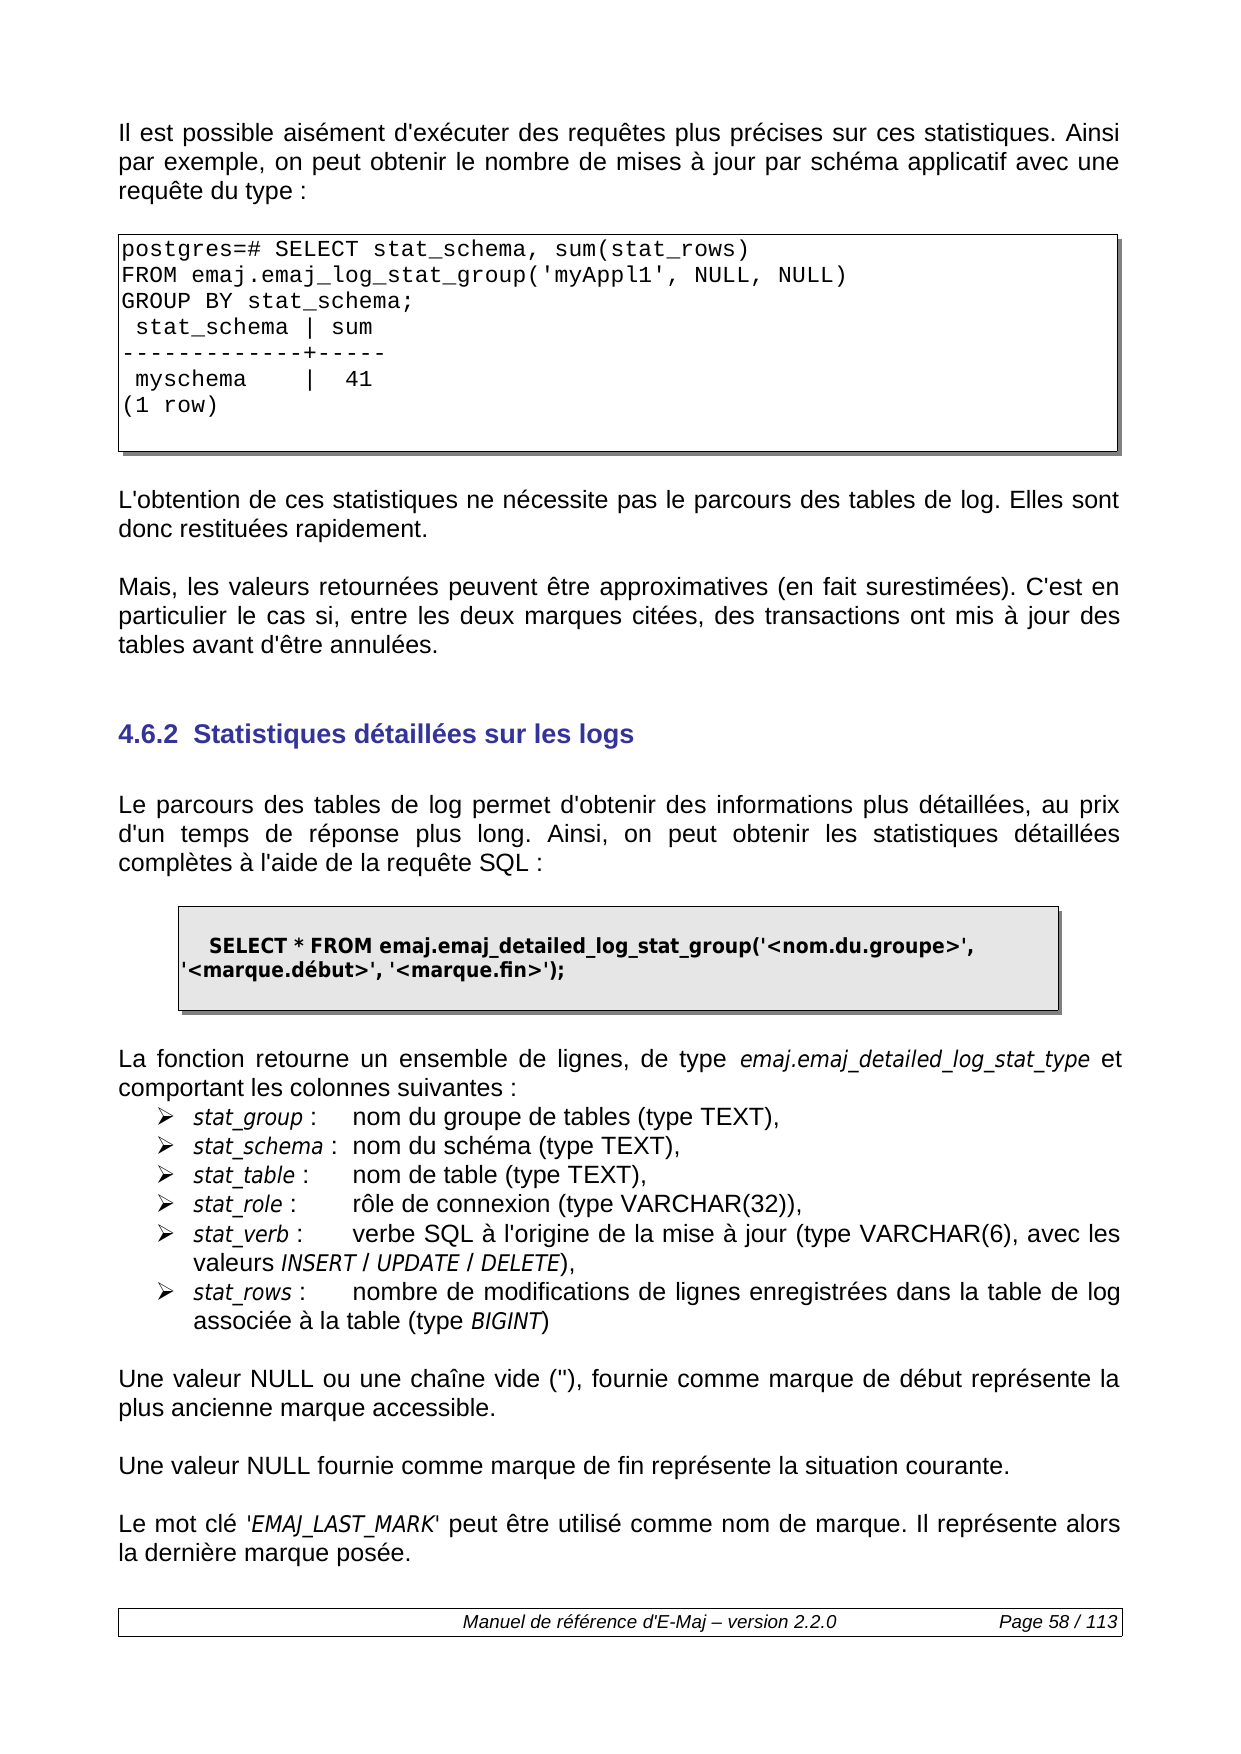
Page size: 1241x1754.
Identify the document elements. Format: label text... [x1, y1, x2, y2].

text Mais, les valeurs retournées peuvent être approximatives (en fait surestimées). C'est en particulier le cas si, entre les deux marques citées, des transactions ont mis à jour des tables avant d'être annulées. [118, 572, 1122, 659]
text stat_schema | sum [119, 312, 1117, 338]
text SELECT * FROM emaj.emaj_detailed_log_stat_group('<nom.du.groupe>', '<marque.début>', '<marque.fin>'); [179, 931, 1058, 980]
subtitle Statistiques détaillées sur les logs [118, 717, 1122, 748]
text Il est possible aisément d'exécuter des requêtes plus précises sur ces statistiques. Ainsi par exemple, on peut obtenir le nombre de mises à jour par schéma applicatif avec une requête du type : [118, 118, 1122, 205]
text Le mot clé 'EMAJ_LAST_MARK' peut être utilisé comme nom de marque. Il représente alors la dernière marque posée. [118, 1509, 1122, 1567]
text postgres=# SELECT stat_schema, sum(stat_rows) [119, 235, 1117, 260]
text myschema | 41 [119, 364, 1117, 391]
list stat_verb : verbe SQL à l'origine de la mise à jour (type VARCHAR(6), avec les valeurs INSERT / UPDATE / DELETE), [156, 1218, 1122, 1277]
list stat_rows : nombre de modifications de lignes enregistrées dans la table de log associée à la table (type BIGINT) [156, 1277, 1122, 1335]
text L'obtention de ces statistiques ne nécessite pas le parcours des tables de log. Elles sont donc restituées rapidement. [118, 485, 1122, 543]
list stat_schema : nom du schéma (type TEXT), [156, 1131, 1122, 1160]
text -------------+----- [119, 338, 1117, 364]
list stat_group : nom du groupe de tables (type TEXT), [156, 1102, 1122, 1131]
text (1 row) [119, 391, 1117, 420]
text GROUP BY stat_schema; [119, 286, 1117, 312]
text Une valeur NULL fournie comme marque de fin représente la situation courante. [118, 1451, 1122, 1480]
text La fonction retourne un ensemble de lignes, de type emaj.emaj_detailed_log_stat_type et comportant les colonnes suivantes : [118, 1044, 1122, 1102]
text Une valeur NULL ou une chaîne vide (''), fournie comme marque de début représente la plus ancienne marque accessible. [118, 1335, 1122, 1422]
list stat_role : rôle de connexion (type VARCHAR(32)), [156, 1189, 1122, 1218]
text Le parcours des tables de log permet d'obtenir des informations plus détaillées, au prix d'un temps de réponse plus long. Ainsi, on peut obtenir les statistiques détaillées complètes à l'aide de la requête SQL : [118, 790, 1122, 877]
list stat_table : nom de table (type TEXT), [156, 1160, 1122, 1189]
text FROM emaj.emaj_log_stat_group('myAppl1', NULL, NULL) [119, 260, 1117, 286]
